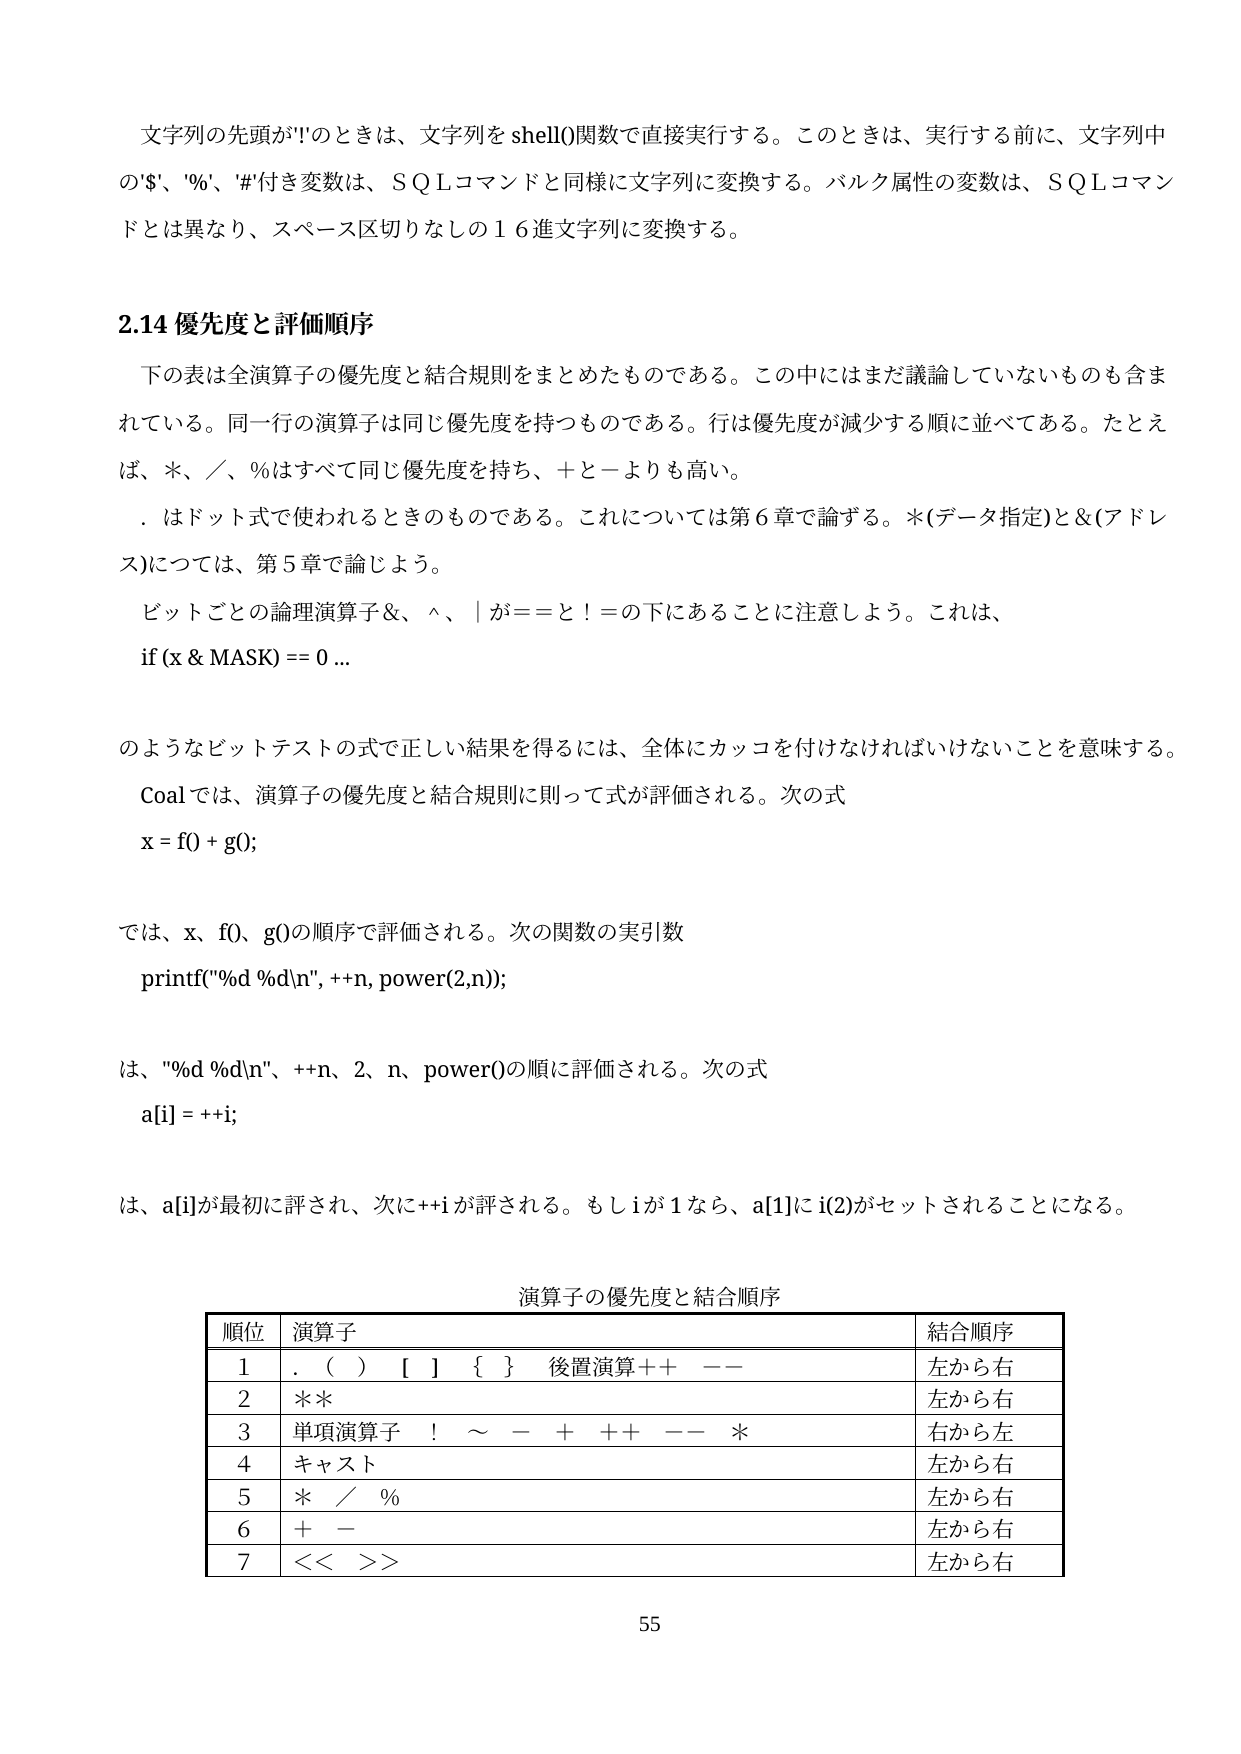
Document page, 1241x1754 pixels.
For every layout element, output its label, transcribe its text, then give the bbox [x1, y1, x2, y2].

table_cell 右から左 [916, 1415, 1062, 1446]
text if (x & MASK) == 0 ... [118, 642, 1181, 672]
table_cell 左から右 [916, 1512, 1062, 1544]
table_cell ＊ ／ ％ [281, 1480, 915, 1511]
table_cell ．（ ） [ ] ｛ ｝ 後置演算＋＋ －－ [281, 1350, 915, 1381]
table_cell ＜＜ ＞＞ [281, 1545, 915, 1576]
text は、a[i]が最初に評され、次に++iが評される。もしiが1なら、a[1]にi(2)がセットされることになる。 [118, 1188, 1181, 1220]
text x = f() + g(); [118, 826, 1181, 856]
table_cell ＊＊ [281, 1382, 915, 1414]
text 演算子の優先度と結合順序 [118, 1281, 1181, 1312]
table_cell 左から右 [916, 1447, 1062, 1479]
text 下の表は全演算子の優先度と結合規則をまとめたものである。この中にはまだ議論していないものも含まれている。同一行の演算子は同じ優先度を持つものである。行は優先度が減少する順に並べてある。たとえば、＊、／、％はすべて同じ優先度を持ち、＋と－よりも高い。 [118, 359, 1181, 484]
table_header 演算子 [281, 1315, 915, 1347]
table_cell 左から右 [916, 1382, 1062, 1414]
table_header 結合順序 [916, 1315, 1062, 1347]
table_cell １ [208, 1350, 280, 1381]
text printf("%d %d\n", ++n, power(2,n)); [118, 962, 1181, 992]
table_cell ７ [208, 1545, 280, 1576]
table_cell キャスト [281, 1447, 915, 1479]
text ．はドット式で使われるときのものである。これについては第６章で論ずる。＊(データ指定)と＆(アドレス)につては、第５章で論じよう。 [118, 500, 1181, 579]
text は、"%d %d\n"、++n、2、n、power()の順に評価される。次の式 [118, 1052, 1181, 1083]
table_cell ＋ － [281, 1512, 915, 1544]
text a[i] = ++i; [118, 1099, 1181, 1129]
text 2.14 優先度と評価順序 [118, 304, 1181, 341]
table_cell ５ [208, 1480, 280, 1511]
table_cell 左から右 [916, 1480, 1062, 1511]
table_cell 左から右 [916, 1350, 1062, 1381]
table_cell 単項演算子 ！ ～ － ＋ ＋＋ －－ ＊ [281, 1415, 915, 1446]
text では、x、f()、g()の順序で評価される。次の関数の実引数 [118, 915, 1181, 947]
table_header 順位 [208, 1315, 280, 1347]
table_cell ２ [208, 1382, 280, 1414]
text ビットごとの論理演算子＆、＾、｜が＝＝と！＝の下にあることに注意しよう。これは、 [118, 595, 1181, 626]
text Coalでは、演算子の優先度と結合規則に則って式が評価される。次の式 [118, 778, 1181, 810]
table_cell 左から右 [916, 1545, 1062, 1576]
table_cell ６ [208, 1512, 280, 1544]
text 文字列の先頭が'!'のときは、文字列をshell()関数で直接実行する。このときは、実行する前に、文字列中の'$'、'%'、'#'付き変数は、ＳＱＬコマンドと同様に文字列に変換する。バルク属性の変数は、ＳＱＬコマンドとは異なり、スペース区切りなしの１６進文字列に変換する。 [118, 118, 1181, 244]
table_cell ３ [208, 1415, 280, 1446]
text のようなビットテストの式で正しい結果を得るには、全体にカッコを付けなければいけないことを意味する。 [118, 731, 1181, 763]
table_cell ４ [208, 1447, 280, 1479]
